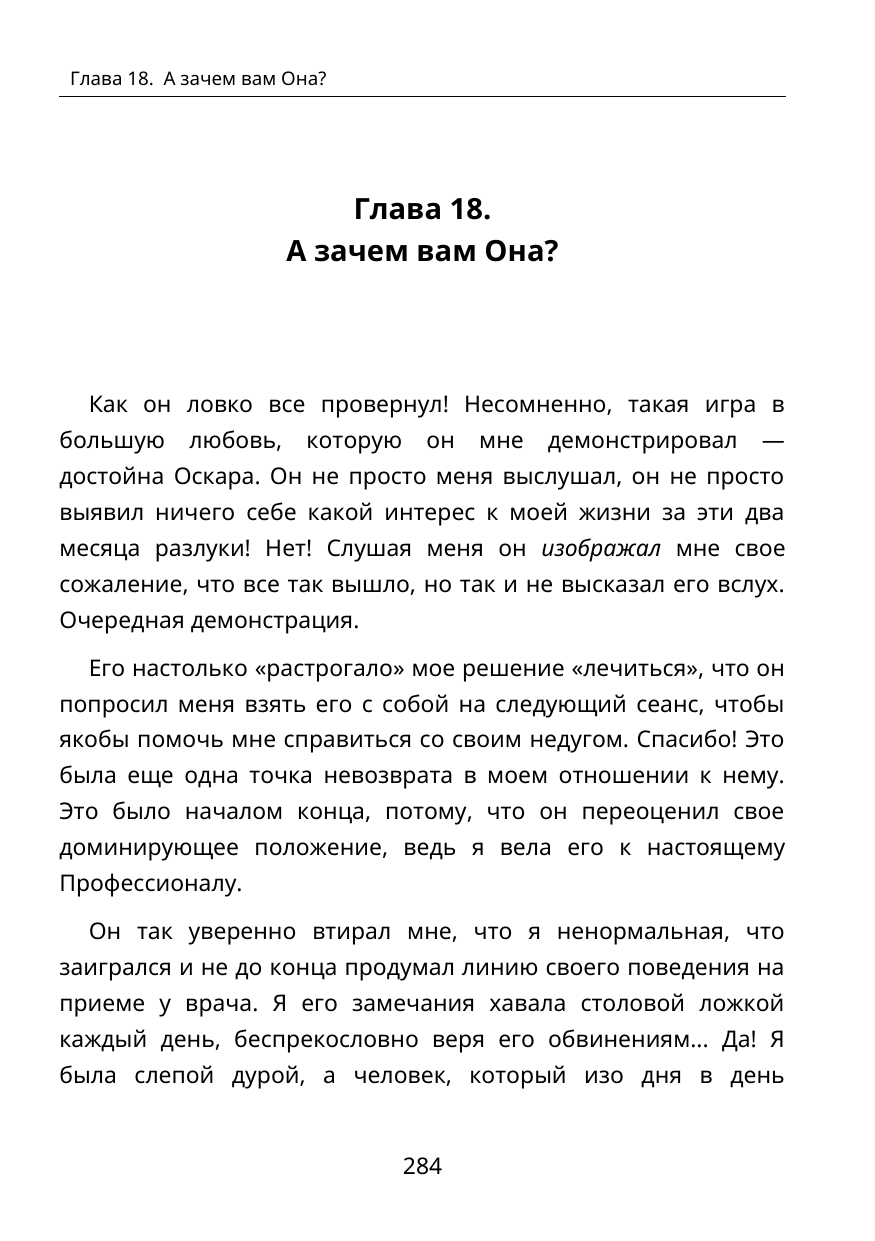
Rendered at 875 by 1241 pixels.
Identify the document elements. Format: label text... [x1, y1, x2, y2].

text Его настолько «растрогало» мое решение «лечиться», что он попросил меня взять его с собой на следующий сеанс, чтобы якобы помочь мне справиться со своим недугом. Спасибо! Это была еще одна точка невозврата в моем отношении к нему. Это было началом конца, потому, что он переоценил свое доминирующее положение, ведь я вела его к настоящему Профессионалу. [59, 652, 786, 898]
text Он так уверенно втирал мне, что я ненормальная, что заигрался и не до конца продумал линию своего поведения на приеме у врача. Я его замечания хавала столовой ложкой каждый день, беспрекословно веря его обвинениям... Да! Я была слепой дурой, а человек, который изо дня в день [59, 915, 786, 1090]
subtitle Глава 18. А зачем вам Она? [59, 185, 786, 270]
text Как он ловко все провернул! Несомненно, такая игра в большую любовь, которую он мне демонстрировал — достойна Оскара. Он не просто меня выслушал, он не просто выявил ничего себе какой интерес к моей жизни за эти два месяца разлуки! Нет! Слушая меня он изображал мне свое сожаление, что все так вышло, но так и не высказал его вслух. Очередная демонстрация. [59, 388, 786, 635]
